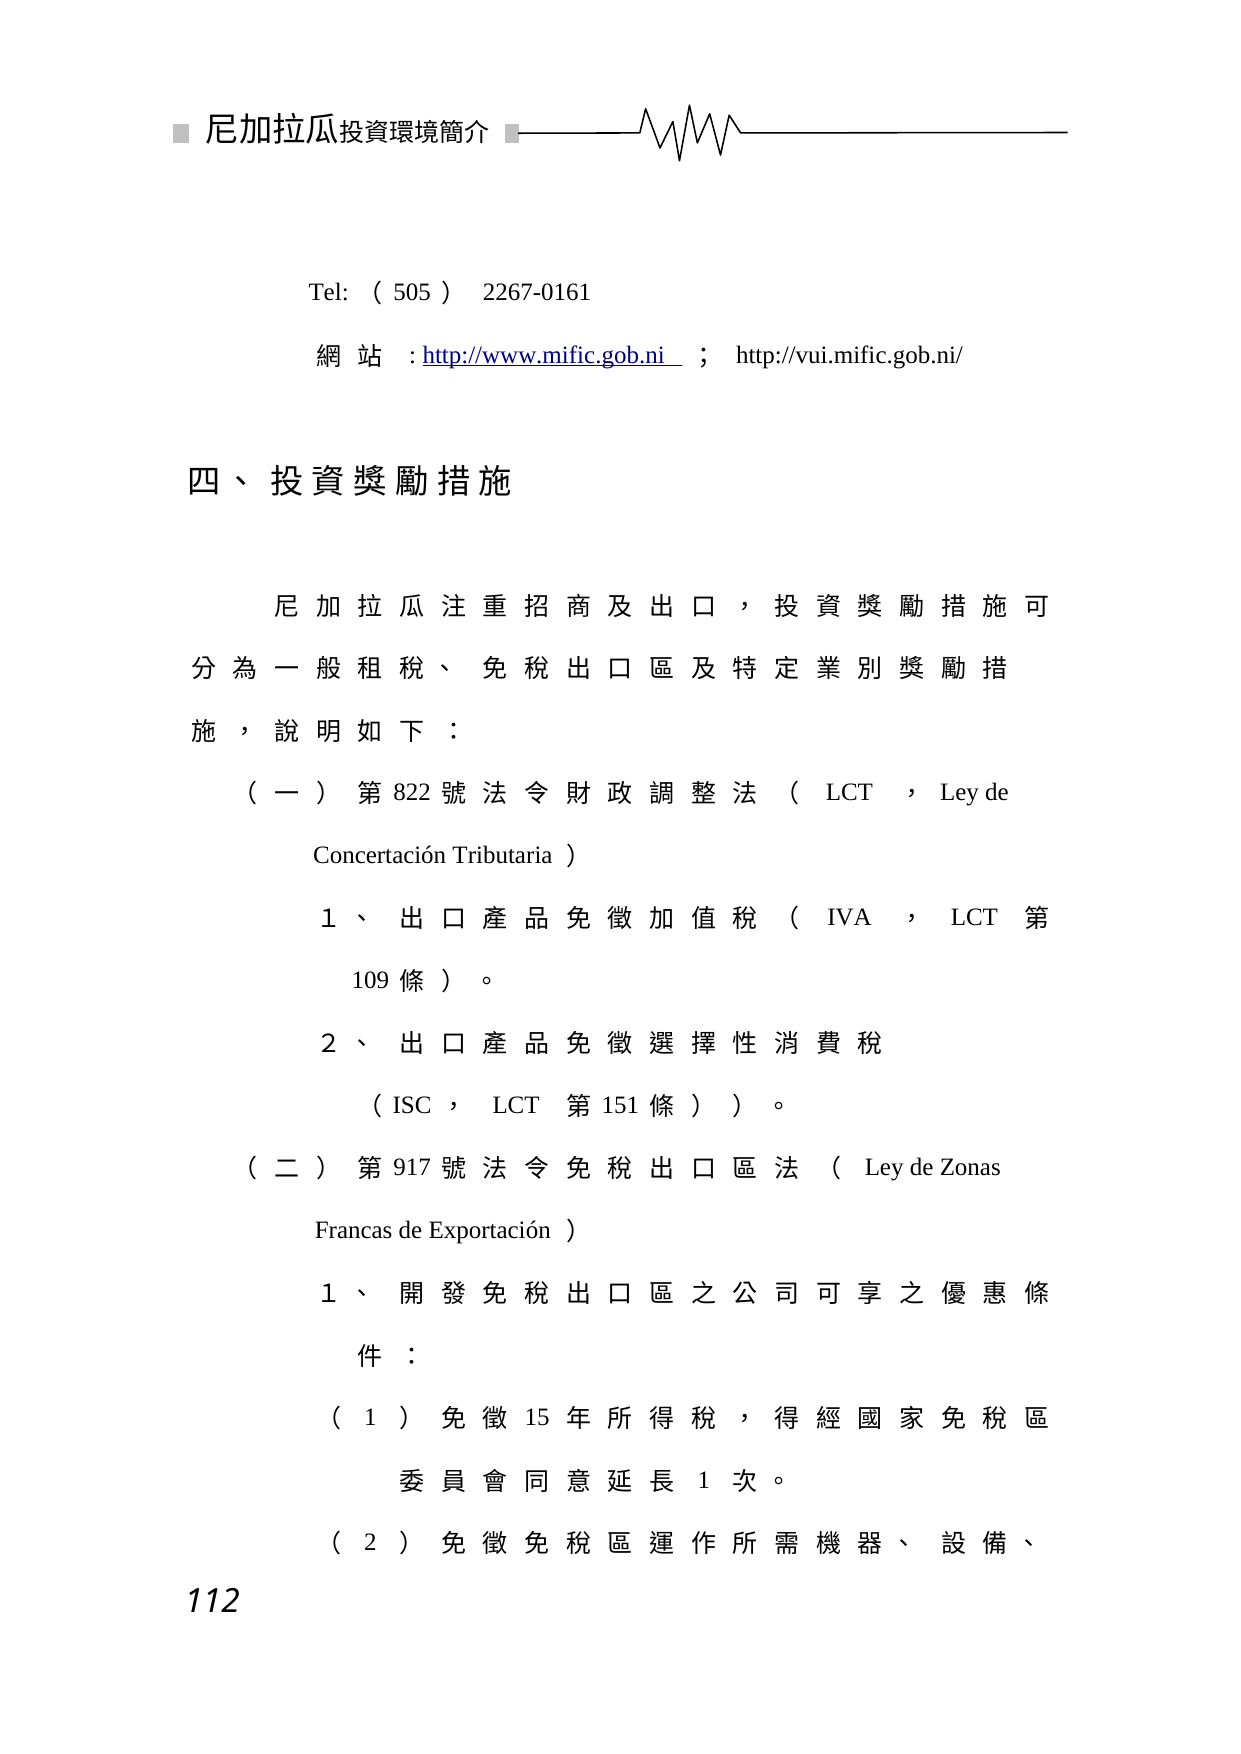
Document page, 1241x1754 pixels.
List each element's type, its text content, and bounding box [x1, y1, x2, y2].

text （一）第822號法令財政調整法（LCT，Ley de Concertación Tributaria） [207, 750, 1058, 875]
text １、開發免稅出口區之公司可享之優惠條件： [281, 1250, 1058, 1375]
text 網站: http://www.mific.gob.ni；http://vui.mific.gob.ni/ [281, 313, 1058, 375]
text 四、投資獎勵措施 [183, 438, 1058, 500]
text （1）免徵15年所得稅，得經國家免稅區委員會同意延長1次。 [306, 1375, 1058, 1500]
text 尼加拉瓜注重招商及出口，投資獎勵措施可分為一般租稅、免稅出口區及特定業別獎勵措施，說明如下： [183, 563, 1058, 750]
text （2）免徵免稅區運作所需機器、設備、 [306, 1500, 1058, 1563]
text Tel:（505）2267-0161 [281, 250, 1058, 313]
text （二）第917號法令免稅出口區法（Ley de Zonas Francas de Exportación） [207, 1125, 1058, 1250]
text １、出口產品免徵加值稅（IVA，LCT第109條）。 [281, 875, 1058, 1000]
text ２、出口產品免徵選擇性消費稅（ISC，LCT第151條））。 [281, 1000, 1058, 1125]
